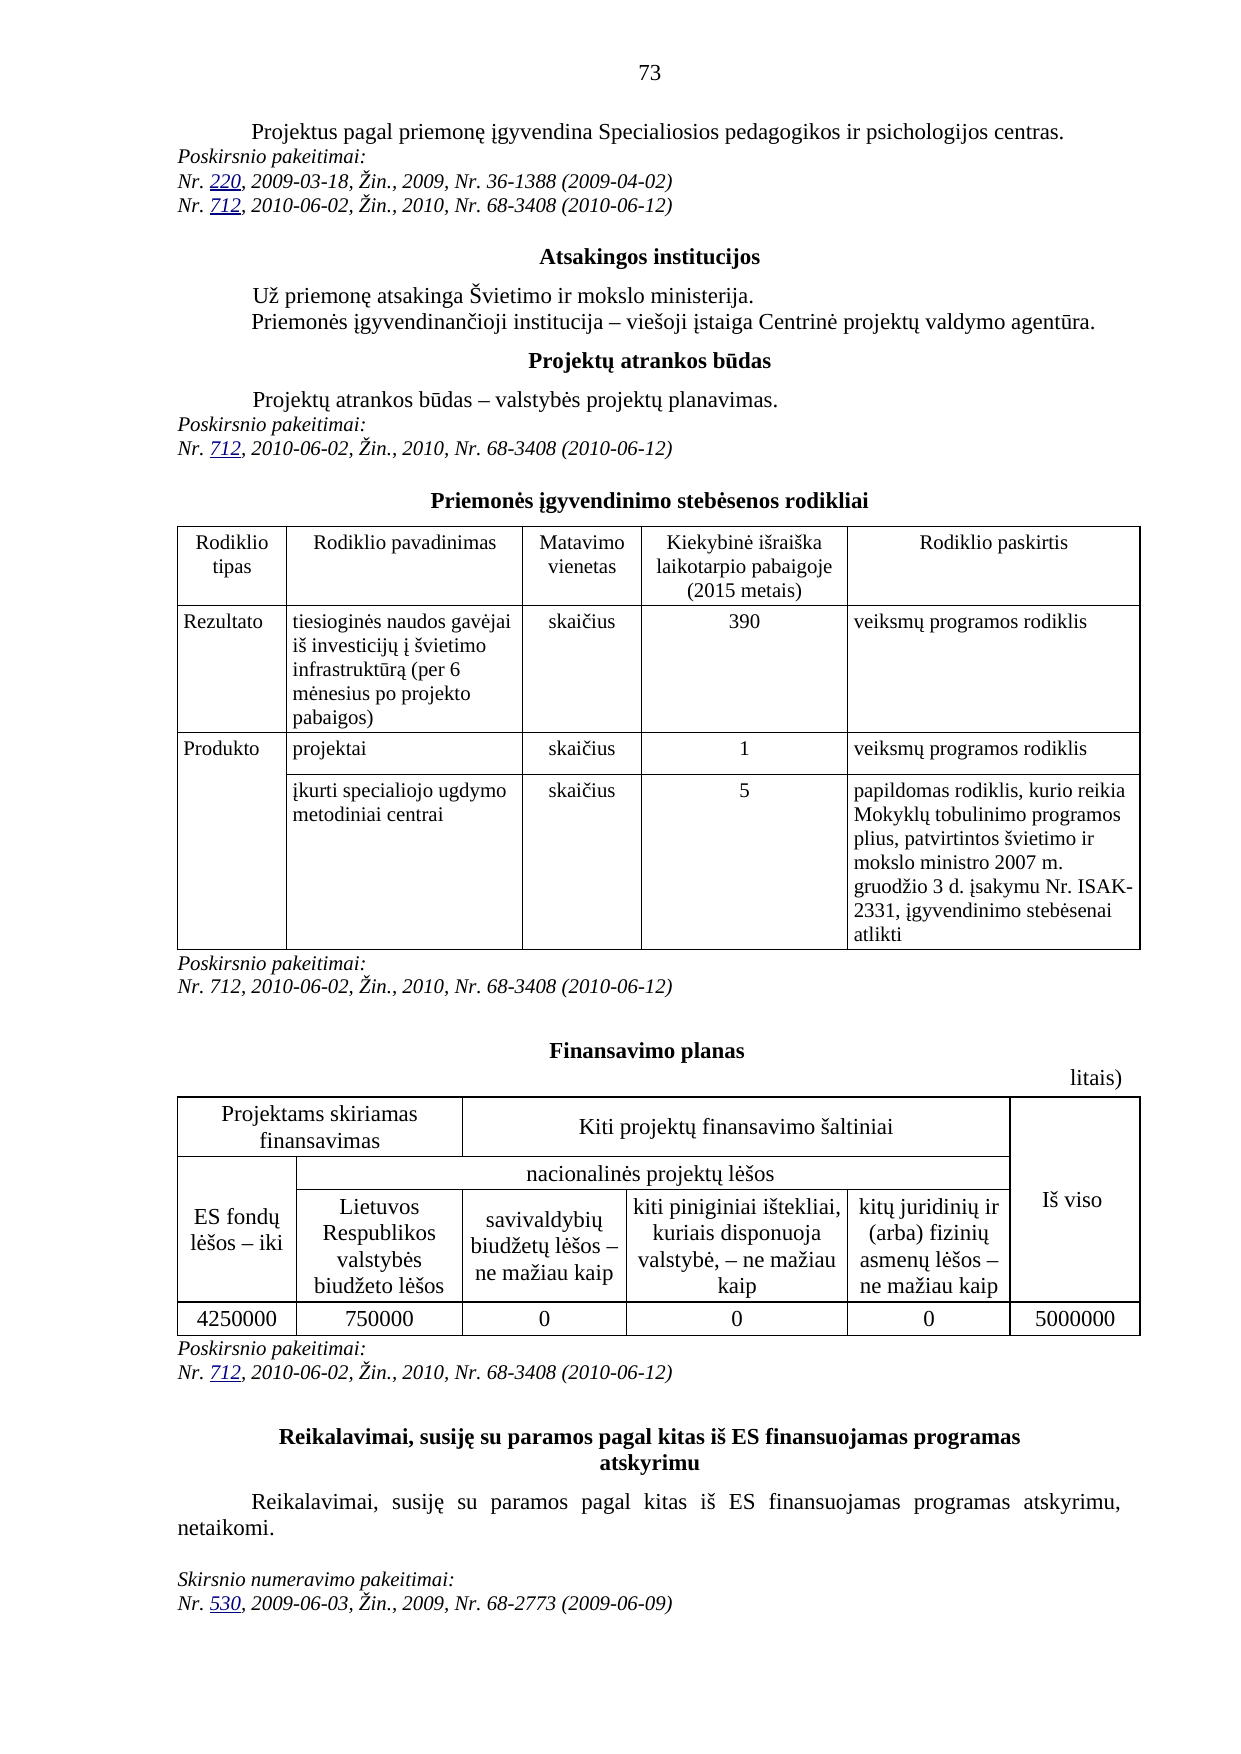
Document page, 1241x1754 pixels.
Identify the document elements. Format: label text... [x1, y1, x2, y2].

table_cell tiesioginės naudos gavėjai iš investicijų į švietimo infrastruktūrą (per 6 mėnesius po projekto pabaigos) [287, 606, 522, 732]
table_cell skaičius [523, 775, 641, 949]
text Priemonės įgyvendinančioji institucija – viešoji įstaiga Centrinė projektų valdymo agentūra. [177, 308, 1122, 334]
table_cell 390 [642, 606, 847, 732]
text Nr. 712, 2010-06-02, Žin., 2010, Nr. 68-3408 (2010-06-12) [177, 193, 1122, 217]
text Už priemonę atsakinga Švietimo ir mokslo ministerija. [177, 282, 1122, 308]
text Reikalavimai, susiję su paramos pagal kitas iš ES finansuojamas programas atskyrimu, netaikomi. [177, 1488, 1122, 1541]
table_header Matavimo vienetas [523, 527, 641, 605]
text Finansavimo planas [177, 1037, 1122, 1064]
table_cell 4250000 [178, 1303, 296, 1335]
text Nr. 712, 2010-06-02, Žin., 2010, Nr. 68-3408 (2010-06-12) [177, 1360, 1122, 1384]
table_cell veiksmų programos rodiklis [848, 606, 1139, 732]
table_cell kitų juridinių ir (arba) fizinių asmenų lėšos – ne mažiau kaip [848, 1190, 1009, 1301]
table_cell kiti piniginiai ištekliai, kuriais disponuoja valstybė, – ne mažiau kaip [627, 1190, 847, 1301]
text Nr. 712, 2010-06-02, Žin., 2010, Nr. 68-3408 (2010-06-12) [177, 436, 1122, 460]
table_cell savivaldybių biudžetų lėšos – ne mažiau kaip [463, 1190, 626, 1301]
table_header Rodiklio paskirtis [848, 527, 1139, 605]
table_header Rodiklio tipas [178, 527, 286, 605]
table_cell nacionalinės projektų lėšos [297, 1157, 1009, 1189]
table_cell 0 [463, 1303, 626, 1335]
table_cell 0 [848, 1303, 1009, 1335]
table_cell projektai [287, 733, 522, 774]
table_header Iš viso [1011, 1098, 1139, 1301]
table_cell skaičius [523, 733, 641, 774]
text Skirsnio numeravimo pakeitimai: [177, 1567, 1122, 1591]
text Poskirsnio pakeitimai: [177, 412, 1122, 436]
table_cell ES fondų lėšos – iki [178, 1157, 296, 1301]
text Priemonės įgyvendinimo stebėsenos rodikliai [177, 487, 1122, 513]
table_cell Produkto [178, 733, 286, 949]
text Poskirsnio pakeitimai: [177, 144, 1122, 168]
text Nr. 220, 2009-03-18, Žin., 2009, Nr. 36-1388 (2009-04-02) [177, 168, 1122, 193]
table_cell 0 [627, 1303, 847, 1335]
table_header Kiekybinė išraiška laikotarpio pabaigoje (2015 metais) [642, 527, 847, 605]
text Nr. 712, 2010-06-02, Žin., 2010, Nr. 68-3408 (2010-06-12) [177, 974, 1122, 998]
text Poskirsnio pakeitimai: [177, 1336, 1122, 1360]
table_cell skaičius [523, 606, 641, 732]
table_header Rodiklio pavadinimas [287, 527, 522, 605]
table_cell Lietuvos Respublikos valstybės biudžeto lėšos [297, 1190, 462, 1301]
text litais) [177, 1064, 1122, 1090]
table_cell 5000000 [1011, 1303, 1139, 1335]
text Nr. 530, 2009-06-03, Žin., 2009, Nr. 68-2773 (2009-06-09) [177, 1591, 1122, 1615]
table_cell įkurti specialiojo ugdymo metodiniai centrai [287, 775, 522, 949]
text Projektų atrankos būdas [177, 347, 1122, 373]
table_header Kiti projektų finansavimo šaltiniai [463, 1098, 1009, 1156]
text Atsakingos institucijos [177, 243, 1122, 269]
table_cell papildomas rodiklis, kurio reikia Mokyklų tobulinimo programos plius, patvirtintos švietimo ir mokslo ministro 2007 m. gruodžio 3 d. įsakymu Nr. ISAK-2331, įgyvendinimo stebėsenai atlikti [848, 775, 1139, 949]
text Projektus pagal priemonę įgyvendina Specialiosios pedagogikos ir psichologijos centras. [177, 118, 1122, 144]
table_cell 750000 [297, 1303, 462, 1335]
text Projektų atrankos būdas – valstybės projektų planavimas. [215, 386, 1122, 412]
text Reikalavimai, susiję su paramos pagal kitas iš ES finansuojamas programas atskyrimu [177, 1423, 1122, 1475]
table_cell veiksmų programos rodiklis [848, 733, 1139, 774]
table_cell 1 [642, 733, 847, 774]
table_cell Rezultato [178, 606, 286, 732]
text Poskirsnio pakeitimai: [177, 950, 1122, 974]
table_header Projektams skiriamas finansavimas [178, 1098, 462, 1156]
table_cell 5 [642, 775, 847, 949]
